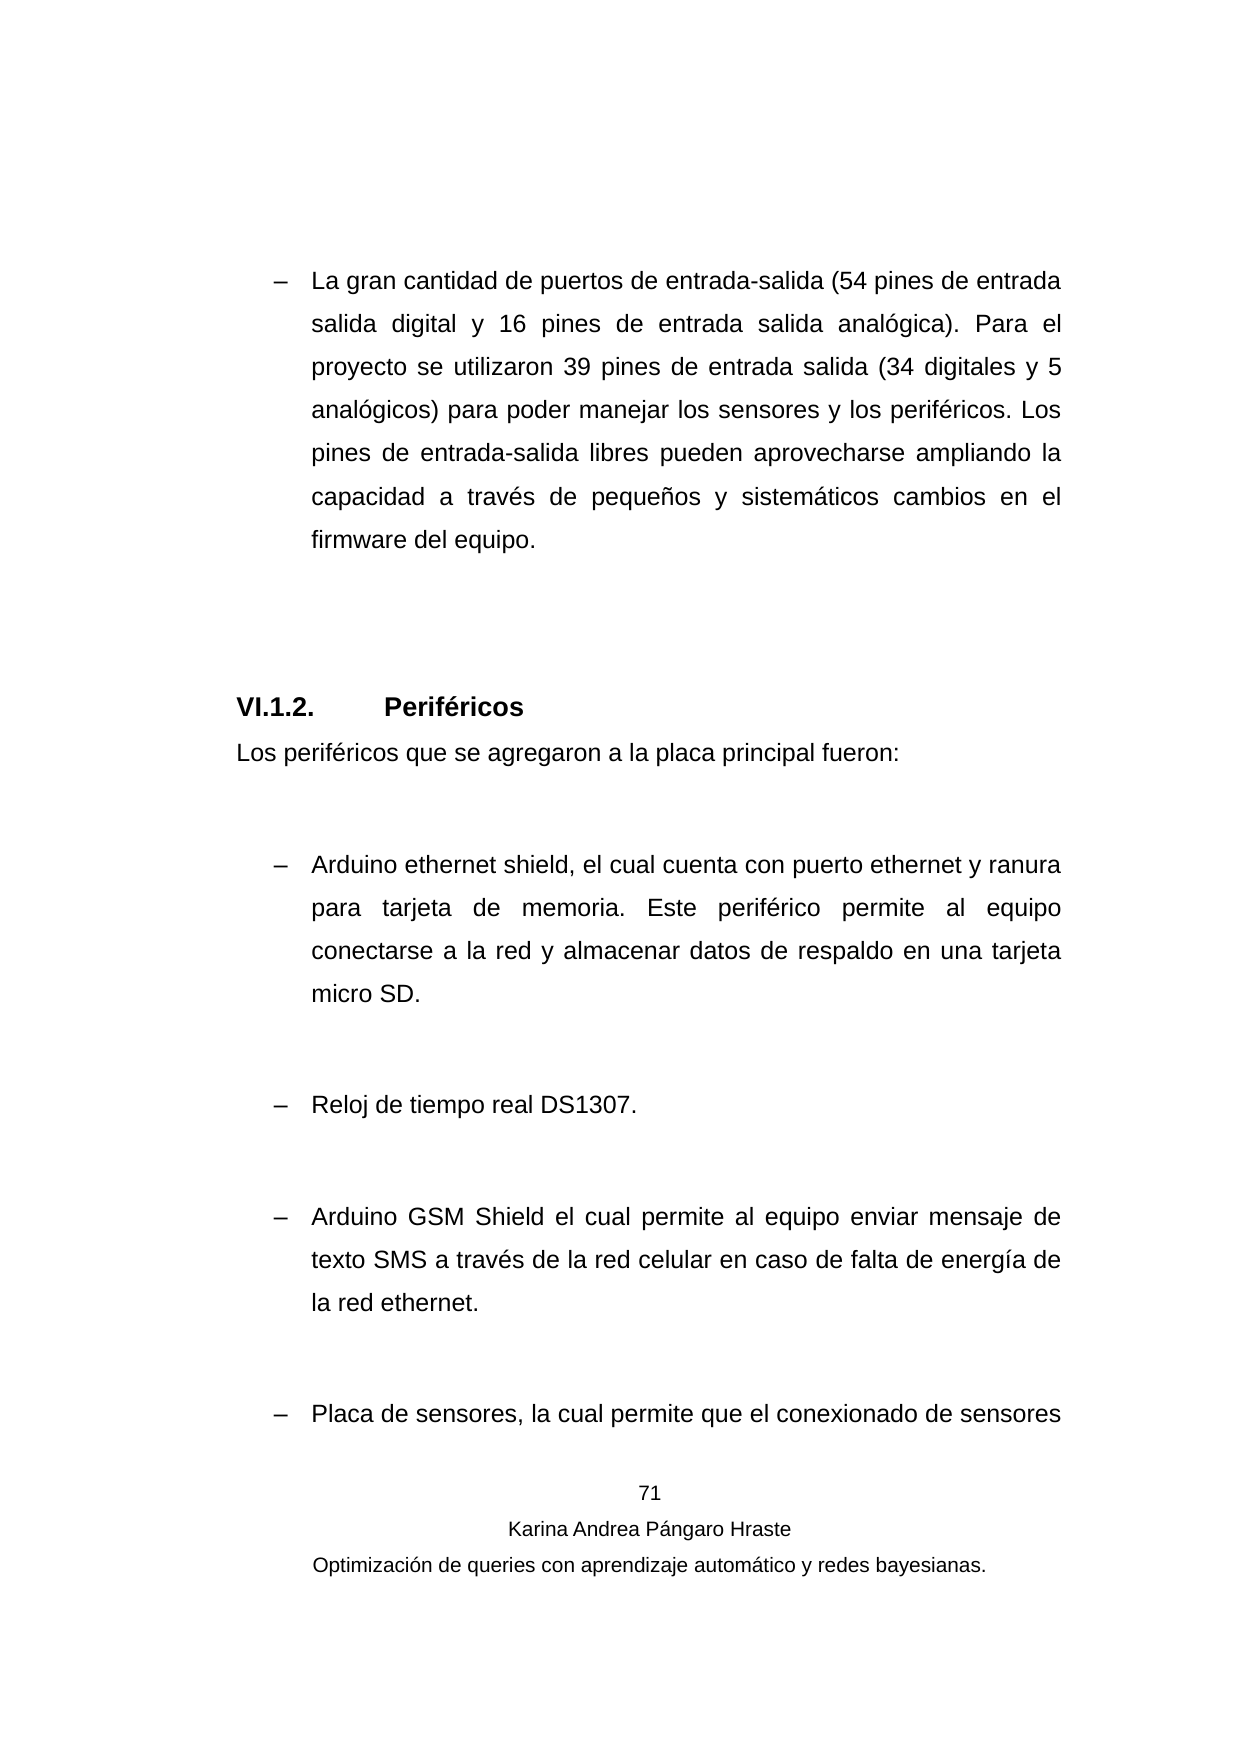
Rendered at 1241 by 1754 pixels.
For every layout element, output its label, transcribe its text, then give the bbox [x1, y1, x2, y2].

list Arduino ethernet shield, el cual cuenta con puerto ethernet y ranura para tarjeta de memoria. Este periférico permite al equipo conectarse a la red y almacenar datos de respaldo en una tarjeta micro SD. [274, 849, 1063, 1008]
list Reloj de tiempo real DS1307. [274, 1090, 1063, 1119]
subtitle Periféricos [236, 691, 1063, 723]
list La gran cantidad de puertos de entrada-salida (54 pines de entrada salida digital y 16 pines de entrada salida analógica). Para el proyecto se utilizaron 39 pines de entrada salida (34 digitales y 5 analógicos) para poder manejar los sensores y los periféricos. Los pines de entrada-salida libres pueden aprovecharse ampliando la capacidad a través de pequeños y sistemáticos cambios en el firmware del equipo. [274, 266, 1063, 553]
list Placa de sensores, la cual permite que el conexionado de sensores [274, 1399, 1063, 1428]
list Arduino GSM Shield el cual permite al equipo enviar mensaje de texto SMS a través de la red celular en caso de falta de energía de la red ethernet. [274, 1202, 1063, 1317]
text Los periféricos que se agregaron a la placa principal fueron: [236, 738, 1063, 767]
